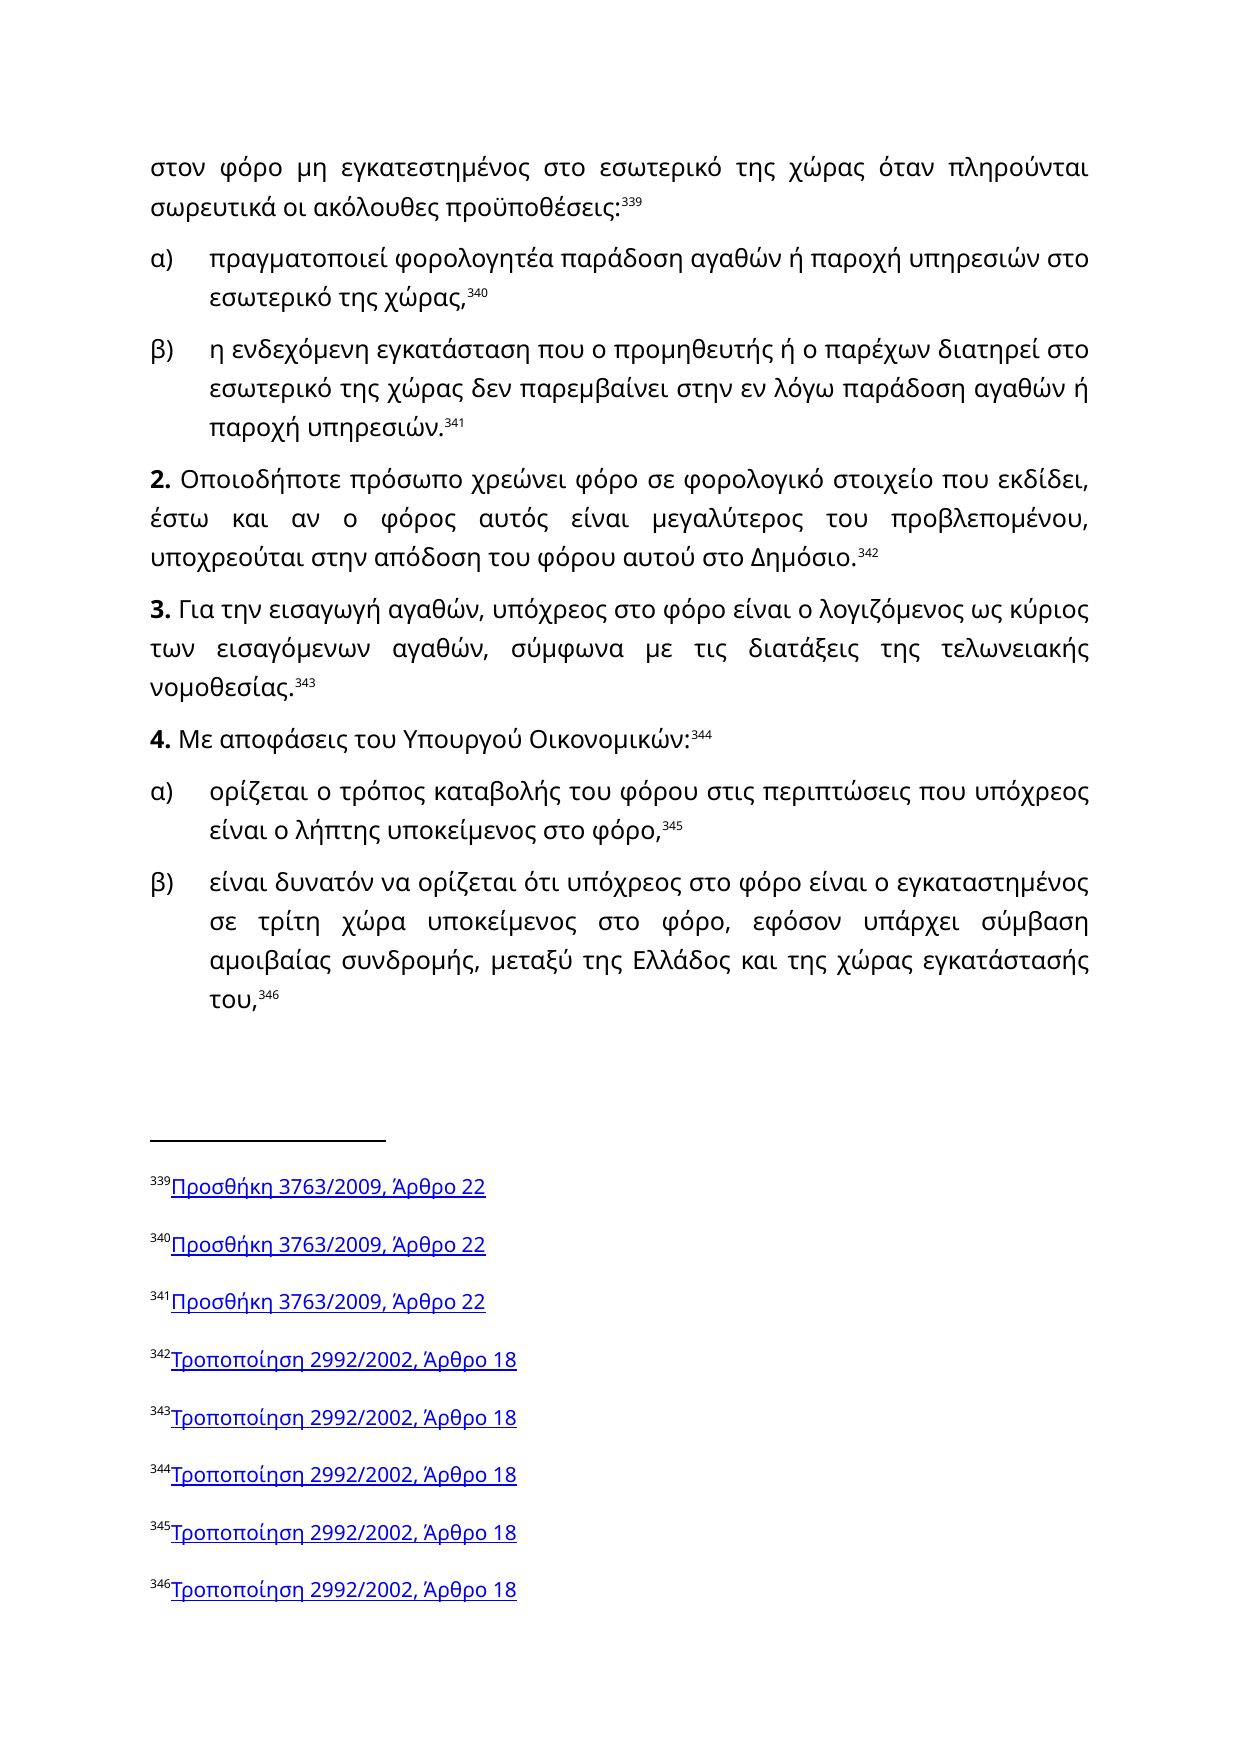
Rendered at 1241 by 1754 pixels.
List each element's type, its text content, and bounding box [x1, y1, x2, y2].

text Προσθήκη 3763/2009, Άρθρο 22 [150, 1172, 1090, 1201]
text Τροποποίηση 2992/2002, Άρθρο 18 [150, 1460, 1090, 1489]
text Προσθήκη 3763/2009, Άρθρο 22 [150, 1287, 1090, 1316]
text στον φόρο μη εγκατεστημένος στο εσωτερικό της χώρας όταν πληρούνται σωρευτικά οι ακόλουθες προϋποθέσεις: [150, 150, 1090, 223]
list α) ορίζεται ο τρόπος καταβολής του φόρου στις περιπτώσεις που υπόχρεος είναι ο λήπτης υποκείμενος στο φόρο, [150, 773, 1090, 847]
text 3. Για την εισαγωγή αγαθών, υπόχρεος στο φόρο είναι ο λογιζόμενος ως κύριος των εισαγόμενων αγαθών, σύμφωνα με τις διατάξεις της τελωνειακής νομοθεσίας. [150, 592, 1090, 704]
list α) πραγματοποιεί φορολογητέα παράδοση αγαθών ή παροχή υπηρεσιών στο εσωτερικό της χώρας, [150, 241, 1090, 314]
text Τροποποίηση 2992/2002, Άρθρο 18 [150, 1345, 1090, 1373]
list β) η ενδεχόμενη εγκατάσταση που ο προμηθευτής ή ο παρέχων διατηρεί στο εσωτερικό της χώρας δεν παρεμβαίνει στην εν λόγω παράδοση αγαθών ή παροχή υπηρεσιών. [150, 332, 1090, 444]
text Προσθήκη 3763/2009, Άρθρο 22 [150, 1230, 1090, 1258]
text Τροποποίηση 2992/2002, Άρθρο 18 [150, 1518, 1090, 1546]
text Τροποποίηση 2992/2002, Άρθρο 18 [150, 1403, 1090, 1431]
text Τροποποίηση 2992/2002, Άρθρο 18 [150, 1576, 1090, 1604]
text 2. Οποιοδήποτε πρόσωπο χρεώνει φόρο σε φορολογικό στοιχείο που εκδίδει, έστω και αν ο φόρος αυτός είναι μεγαλύτερος του προβλεπομένου, υποχρεούται στην απόδοση του φόρου αυτού στο Δημόσιο. [150, 462, 1090, 574]
text 4. Με αποφάσεις του Υπουργού Οικονομικών: [150, 722, 1090, 756]
list β) είναι δυνατόν να ορίζεται ότι υπόχρεος στο φόρο είναι ο εγκαταστημένος σε τρίτη χώρα υποκείμενος στο φόρο, εφόσον υπάρχει σύμβαση αμοιβαίας συνδρομής, μεταξύ της Ελλάδος και της χώρας εγκατάστασής του, [150, 864, 1090, 1016]
